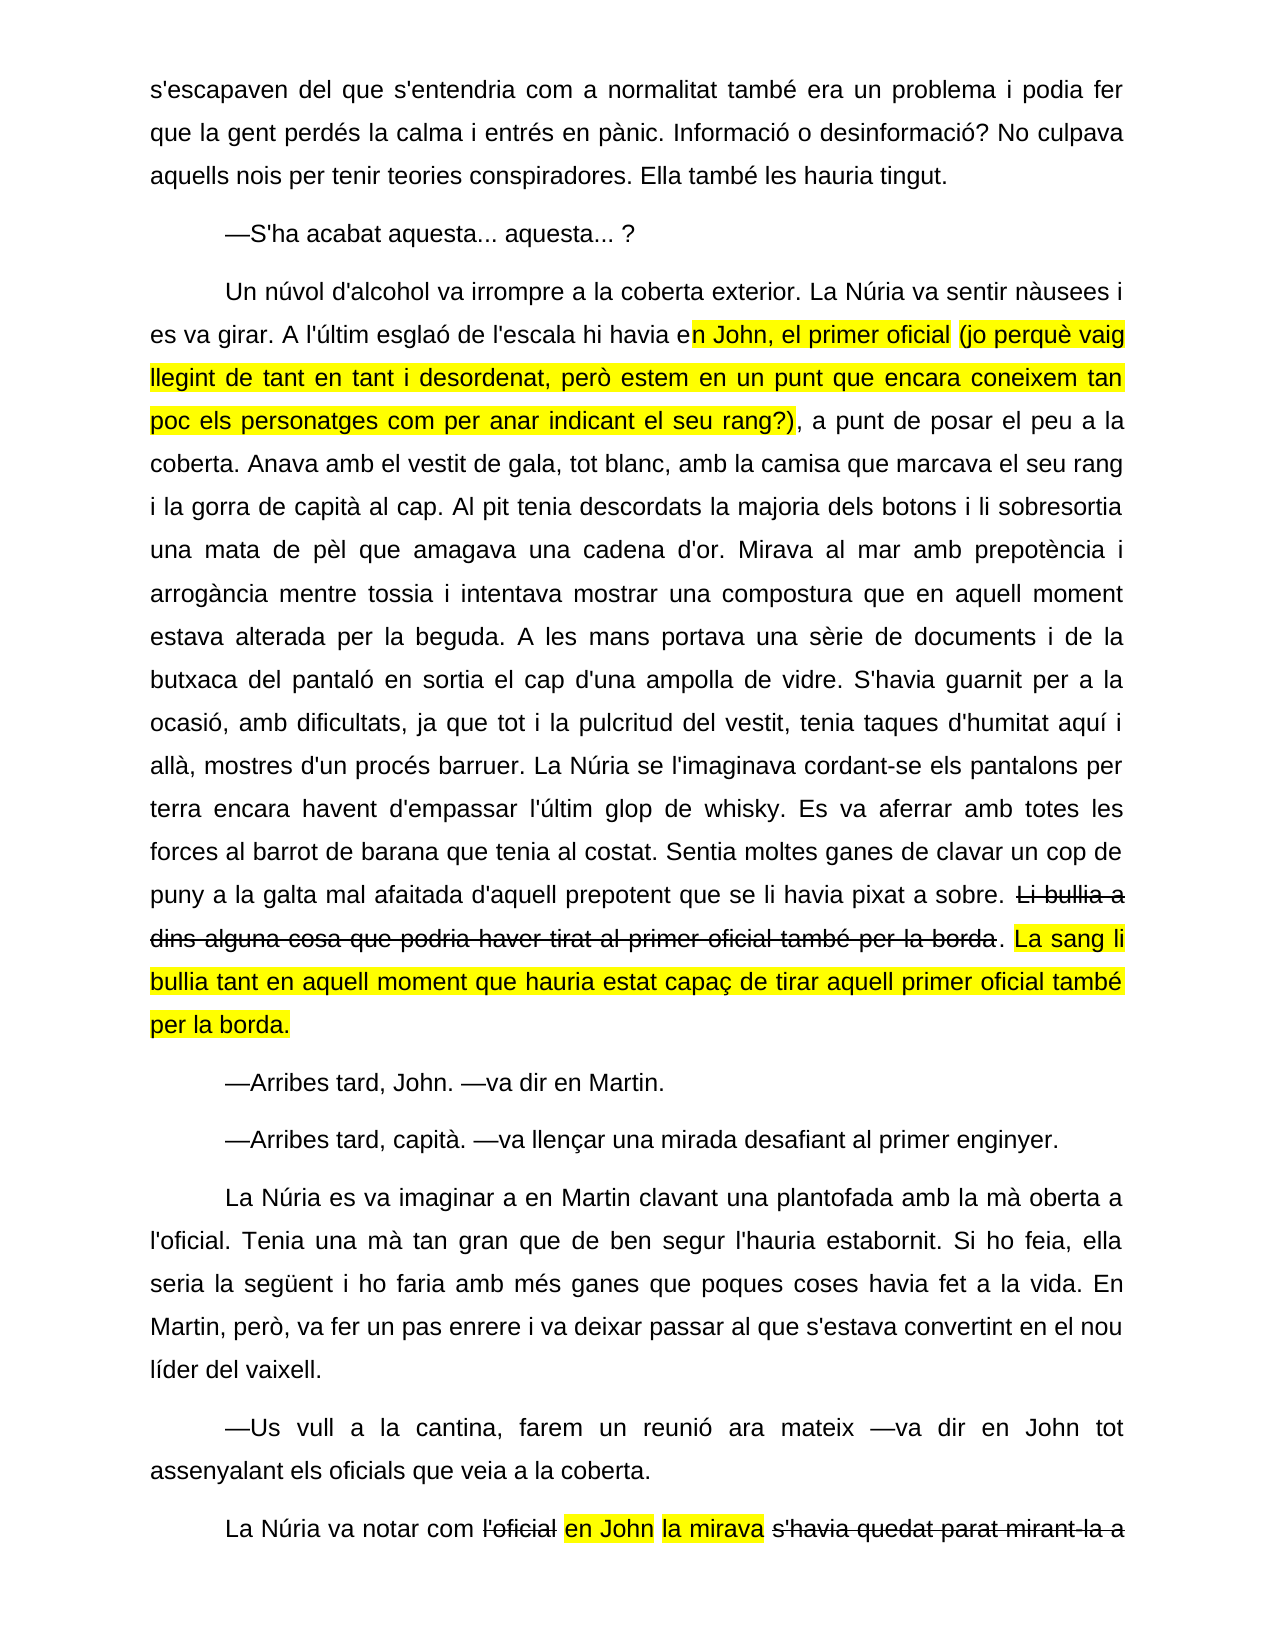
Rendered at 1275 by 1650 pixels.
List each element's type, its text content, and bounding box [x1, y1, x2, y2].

text La Núria va notar com l'oficial en John la mirava s'havia quedat parat mirant-la a [150, 1514, 1125, 1543]
text Un núvol d'alcohol va irrompre a la coberta exterior. La Núria va sentir nàusees i es va girar. A l'últim esglaó de l'escala hi havia en John, el primer oficial (jo perquè vaig llegint de tant en tant i desordenat, però estem en un punt que encara coneixem tan poc els personatges com per anar indicant el seu rang?), a punt de posar el peu a la coberta. Anava amb el vestit de gala, tot blanc, amb la camisa que marcava el seu rang i la gorra de capità al cap. Al pit tenia descordats la majoria dels botons i li sobresortia una mata de pèl que amagava una cadena d'or. Mirava al mar amb prepotència i arrogància mentre tossia i intentava mostrar una compostura que en aquell moment estava alterada per la beguda. A les mans portava una sèrie de documents i de la butxaca del pantaló en sortia el cap d'una ampolla de vidre. S'havia guarnit per a la ocasió, amb dificultats, ja que tot i la pulcritud del vestit, tenia taques d'humitat aquí i allà, mostres d'un procés barruer. La Núria se l'imaginava cordant-se els pantalons per terra encara havent d'empassar l'últim glop de whisky. Es va aferrar amb totes les forces al barrot de barana que tenia al costat. Sentia moltes ganes de clavar un cop de puny a la galta mal afaitada d'aquell prepotent que se li havia pixat a sobre. Li bullia a dins alguna cosa que podria haver tirat al primer oficial també per la borda. La sang li bullia tant en aquell moment que hauria estat capaç de tirar aquell primer oficial també per la borda. [150, 277, 1125, 1038]
text —Arribes tard, capità. —va llençar una mirada desafiant al primer enginyer. [150, 1125, 1125, 1154]
text —S'ha acabat aquesta... aquesta... ? [150, 219, 1125, 248]
text —Arribes tard, John. —va dir en Martin. [150, 1067, 1125, 1096]
text s'escapaven del que s'entendria com a normalitat també era un problema i podia fer que la gent perdés la calma i entrés en pànic. Informació o desinformació? No culpava aquells nois per tenir teories conspiradores. Ella també les hauria tingut. [150, 75, 1125, 190]
text La Núria es va imaginar a en Martin clavant una plantofada amb la mà oberta a l'oficial. Tenia una mà tan gran que de ben segur l'hauria estabornit. Si ho feia, ella seria la següent i ho faria amb més ganes que poques coses havia fet a la vida. En Martin, però, va fer un pas enrere i va deixar passar al que s'estava convertint en el nou líder del vaixell. [150, 1183, 1125, 1384]
text —Us vull a la cantina, farem un reunió ara mateix —va dir en John tot assenyalant els oficials que veia a la coberta. [150, 1413, 1125, 1485]
